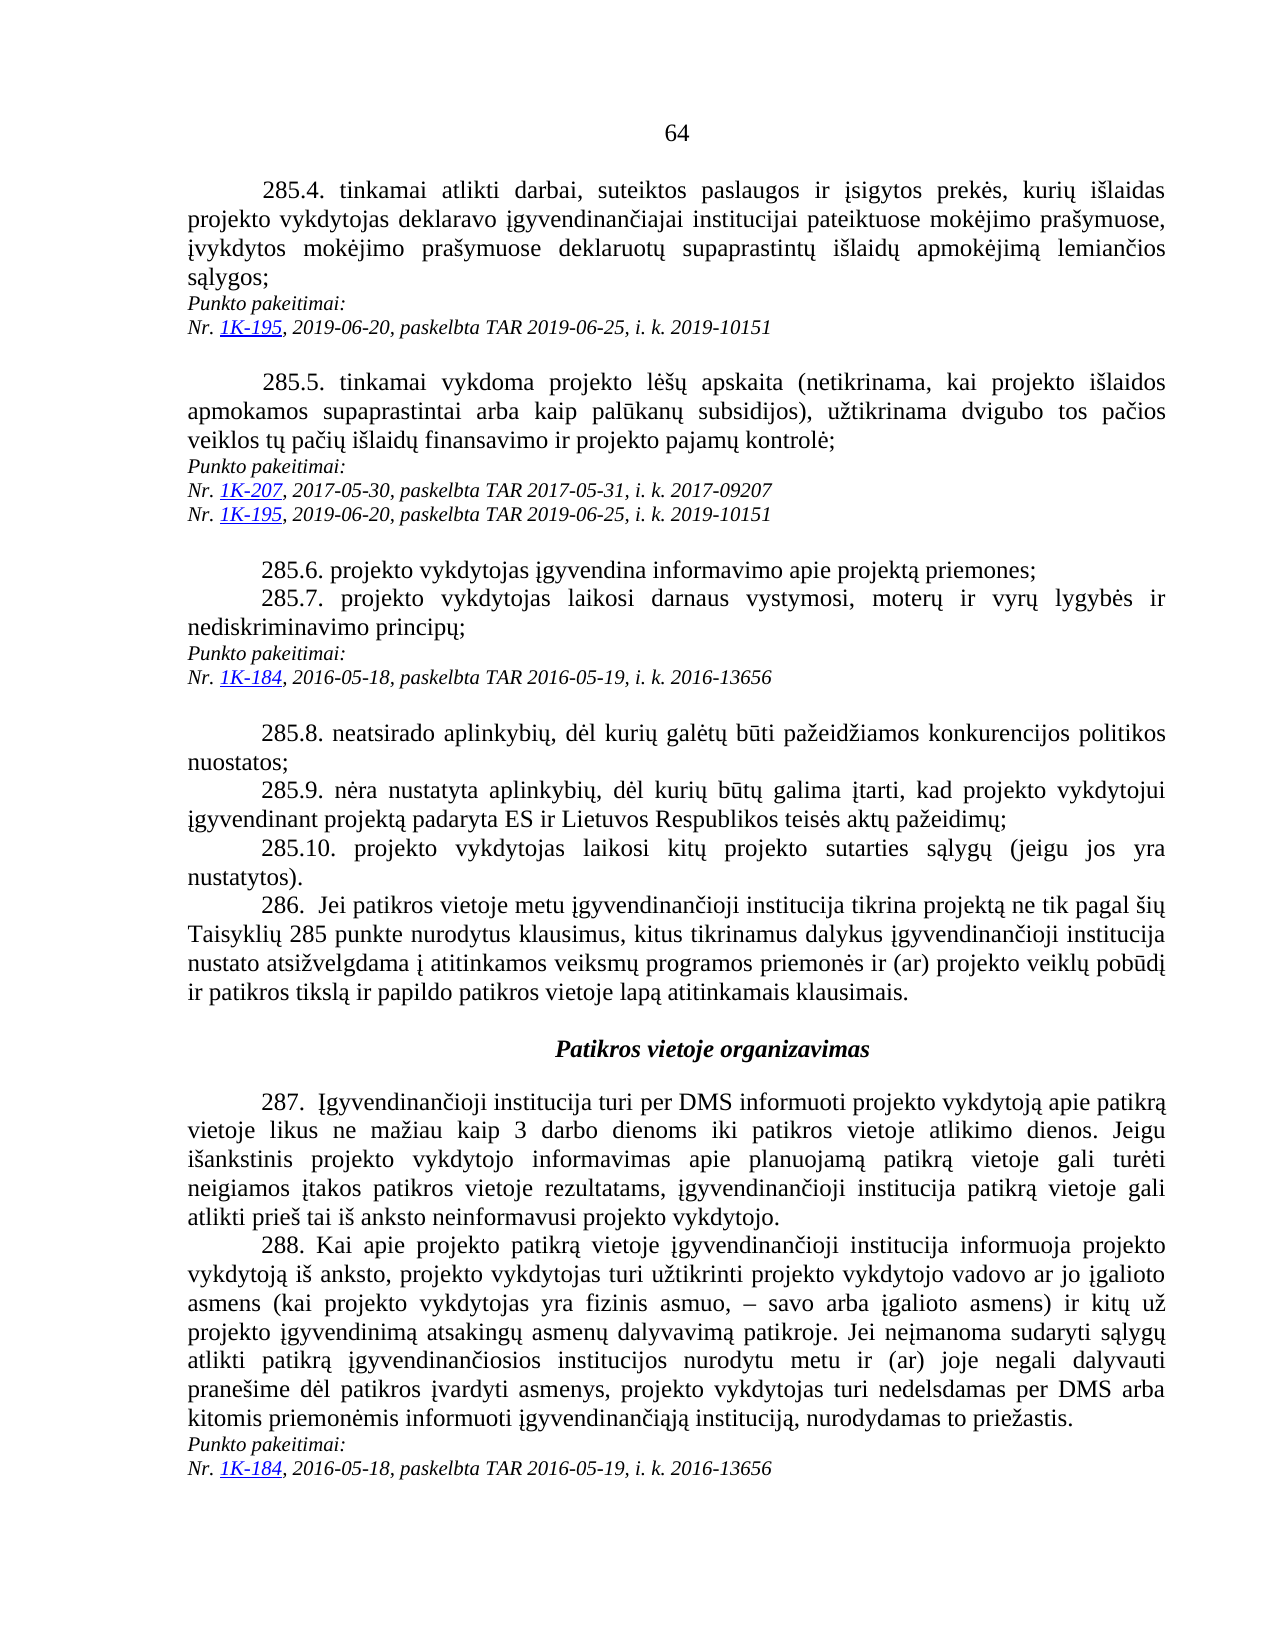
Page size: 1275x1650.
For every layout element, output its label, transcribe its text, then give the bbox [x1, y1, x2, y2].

text Nr. 1K-195, 2019-06-20, paskelbta TAR 2019-06-25, i. k. 2019-10151 [187, 502, 1167, 526]
text 285.6. projekto vykdytojas įgyvendina informavimo apie projektą priemones; [187, 555, 1167, 583]
text 285.9. nėra nustatyta aplinkybių, dėl kurių būtų galima įtarti, kad projekto vykdytojui įgyvendinant projektą padaryta ES ir Lietuvos Respublikos teisės aktų pažeidimų; [187, 775, 1167, 833]
text 285.10. projekto vykdytojas laikosi kitų projekto sutarties sąlygų (jeigu jos yra nustatytos). [187, 833, 1167, 890]
text Punkto pakeitimai: [187, 641, 1167, 665]
text Punkto pakeitimai: [187, 291, 1167, 315]
text Nr. 1K-184, 2016-05-18, paskelbta TAR 2016-05-19, i. k. 2016-13656 [187, 665, 1167, 689]
text 286. Jei patikros vietoje metu įgyvendinančioji institucija tikrina projektą ne tik pagal šių Taisyklių 285 punkte nurodytus klausimus, kitus tikrinamus dalykus įgyvendinančioji institucija nustato atsižvelgdama į atitinkamos veiksmų programos priemonės ir (ar) projekto veiklų pobūdį ir patikros tikslą ir papildo patikros vietoje lapą atitinkamais klausimais. [187, 890, 1167, 1005]
text Patikros vietoje organizavimas [261, 1034, 1167, 1063]
text 285.8. neatsirado aplinkybių, dėl kurių galėtų būti pažeidžiamos konkurencijos politikos nuostatos; [187, 718, 1167, 775]
text Punkto pakeitimai: [187, 1432, 1167, 1456]
text 288. Kai apie projekto patikrą vietoje įgyvendinančioji institucija informuoja projekto vykdytoją iš anksto, projekto vykdytojas turi užtikrinti projekto vykdytojo vadovo ar jo įgalioto asmens (kai projekto vykdytojas yra fizinis asmuo, – savo arba įgalioto asmens) ir kitų už projekto įgyvendinimą atsakingų asmenų dalyvavimą patikroje. Jei neįmanoma sudaryti sąlygų atlikti patikrą įgyvendinančiosios institucijos nurodytu metu ir (ar) joje negali dalyvauti pranešime dėl patikros įvardyti asmenys, projekto vykdytojas turi nedelsdamas per DMS arba kitomis priemonėmis informuoti įgyvendinančiąją instituciją, nurodydamas to priežastis. [187, 1231, 1167, 1432]
text Nr. 1K-184, 2016-05-18, paskelbta TAR 2016-05-19, i. k. 2016-13656 [187, 1456, 1167, 1480]
text 285.4. tinkamai atlikti darbai, suteiktos paslaugos ir įsigytos prekės, kurių išlaidas projekto vykdytojas deklaravo įgyvendinančiajai institucijai pateiktuose mokėjimo prašymuose, įvykdytos mokėjimo prašymuose deklaruotų supaprastintų išlaidų apmokėjimą lemiančios sąlygos; [187, 176, 1167, 291]
text Punkto pakeitimai: [187, 454, 1167, 478]
text 287. Įgyvendinančioji institucija turi per DMS informuoti projekto vykdytoją apie patikrą vietoje likus ne mažiau kaip 3 darbo dienoms iki patikros vietoje atlikimo dienos. Jeigu išankstinis projekto vykdytojo informavimas apie planuojamą patikrą vietoje gali turėti neigiamos įtakos patikros vietoje rezultatams, įgyvendinančioji institucija patikrą vietoje gali atlikti prieš tai iš anksto neinformavusi projekto vykdytojo. [187, 1087, 1167, 1231]
text Nr. 1K-195, 2019-06-20, paskelbta TAR 2019-06-25, i. k. 2019-10151 [187, 315, 1167, 339]
text 285.7. projekto vykdytojas laikosi darnaus vystymosi, moterų ir vyrų lygybės ir nediskriminavimo principų; [187, 583, 1167, 641]
text Nr. 1K-207, 2017-05-30, paskelbta TAR 2017-05-31, i. k. 2017-09207 [187, 478, 1167, 502]
text 285.5. tinkamai vykdoma projekto lėšų apskaita (netikrinama, kai projekto išlaidos apmokamos supaprastintai arba kaip palūkanų subsidijos), užtikrinama dvigubo tos pačios veiklos tų pačių išlaidų finansavimo ir projekto pajamų kontrolė; [187, 367, 1167, 454]
